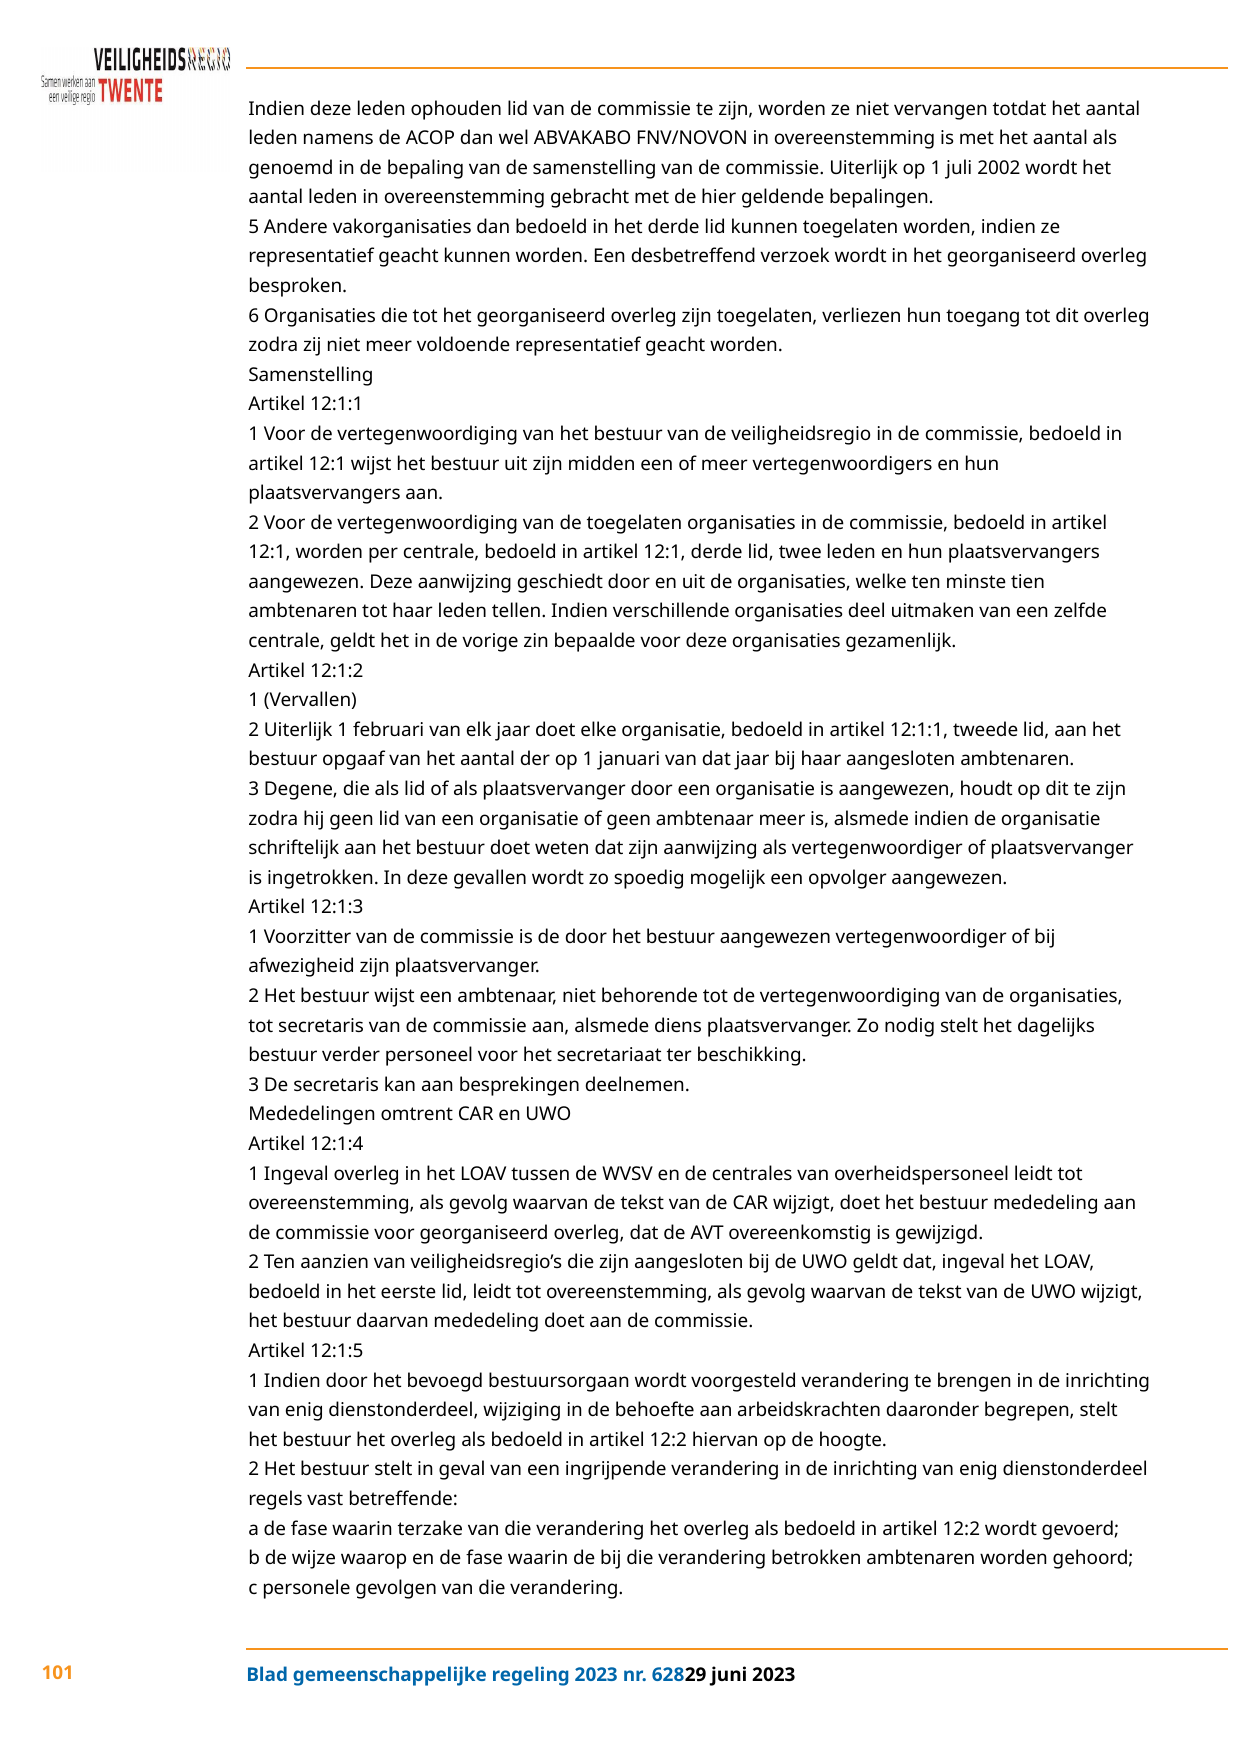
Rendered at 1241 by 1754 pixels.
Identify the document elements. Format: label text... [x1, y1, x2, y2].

text 1 (Vervallen) [248, 686, 1152, 712]
text 1 Ingeval overleg in het LOAV tussen de WVSV en de centrales van overheidspersoneel leidt tot overeenstemming, als gevolg waarvan de tekst van de CAR wijzigt, doet het bestuur mededeling aan de commissie voor georganiseerd overleg, dat de AVT overeenkomstig is gewijzigd. [248, 1160, 1152, 1245]
text 2 Uiterlijk 1 februari van elk jaar doet elke organisatie, bedoeld in artikel 12:1:1, tweede lid, aan het bestuur opgaaf van het aantal der op 1 januari van dat jaar bij haar aangesloten ambtenaren. [248, 716, 1152, 771]
text Artikel 12:1:4 [248, 1130, 1152, 1156]
text 1 Voorzitter van de commissie is de door het bestuur aangewezen vertegenwoordiger of bij afwezigheid zijn plaatsvervanger. [248, 923, 1152, 978]
text 2 Voor de vertegenwoordiging van de toegelaten organisaties in de commissie, bedoeld in artikel 12:1, worden per centrale, bedoeld in artikel 12:1, derde lid, twee leden en hun plaatsvervangers aangewezen. Deze aanwijzing geschiedt door en uit de organisaties, welke ten minste tien ambtenaren tot haar leden tellen. Indien verschillende organisaties deel uitmaken van een zelfde centrale, geldt het in de vorige zin bepaalde voor deze organisaties gezamenlijk. [248, 509, 1152, 653]
text 1 Voor de vertegenwoordiging van het bestuur van de veiligheidsregio in de commissie, bedoeld in artikel 12:1 wijst het bestuur uit zijn midden een of meer vertegenwoordigers en hun plaatsvervangers aan. [248, 420, 1152, 505]
text Artikel 12:1:3 [248, 893, 1152, 919]
text Indien deze leden ophouden lid van de commissie te zijn, worden ze niet vervangen totdat het aantal leden namens de ACOP dan wel ABVAKABO FNV/NOVON in overeenstemming is met het aantal als genoemd in de bepaling van de samenstelling van de commissie. Uiterlijk op 1 juli 2002 wordt het aantal leden in overeenstemming gebracht met de hier geldende bepalingen. [248, 95, 1152, 209]
text 2 Het bestuur stelt in geval van een ingrijpende verandering in de inrichting van enig dienstonderdeel regels vast betreffende: [248, 1456, 1152, 1511]
text 3 De secretaris kan aan besprekingen deelnemen. [248, 1071, 1152, 1097]
text 6 Organisaties die tot het georganiseerd overleg zijn toegelaten, verliezen hun toegang tot dit overleg zodra zij niet meer voldoende representatief geacht worden. [248, 302, 1152, 357]
text Artikel 12:1:2 [248, 657, 1152, 683]
text c personele gevolgen van die verandering. [248, 1574, 1152, 1600]
text a de fase waarin terzake van die verandering het overleg als bedoeld in artikel 12:2 wordt gevoerd; [248, 1515, 1152, 1541]
text Artikel 12:1:5 [248, 1337, 1152, 1363]
text 5 Andere vakorganisaties dan bedoeld in het derde lid kunnen toegelaten worden, indien ze representatief geacht kunnen worden. Een desbetreffend verzoek wordt in het georganiseerd overleg besproken. [248, 213, 1152, 298]
text 3 Degene, die als lid of als plaatsvervanger door een organisatie is aangewezen, houdt op dit te zijn zodra hij geen lid van een organisatie of geen ambtenaar meer is, alsmede indien de organisatie schriftelijk aan het bestuur doet weten dat zijn aanwijzing als vertegenwoordiger of plaatsvervanger is ingetrokken. In deze gevallen wordt zo spoedig mogelijk een opvolger aangewezen. [248, 775, 1152, 890]
text b de wijze waarop en de fase waarin de bij die verandering betrokken ambtenaren worden gehoord; [248, 1544, 1152, 1570]
text Samenstelling [248, 361, 1152, 387]
text 2 Ten aanzien van veiligheidsregio’s die zijn aangesloten bij de UWO geldt dat, ingeval het LOAV, bedoeld in het eerste lid, leidt tot overeenstemming, als gevolg waarvan de tekst van de UWO wijzigt, het bestuur daarvan mededeling doet aan de commissie. [248, 1248, 1152, 1333]
text 2 Het bestuur wijst een ambtenaar, niet behorende tot de vertegenwoordiging van de organisaties, tot secretaris van de commissie aan, alsmede diens plaatsvervanger. Zo nodig stelt het dagelijks bestuur verder personeel voor het secretariaat ter beschikking. [248, 982, 1152, 1067]
text 1 Indien door het bevoegd bestuursorgaan wordt voorgesteld verandering te brengen in de inrichting van enig dienstonderdeel, wijziging in de behoefte aan arbeidskrachten daaronder begrepen, stelt het bestuur het overleg als bedoeld in artikel 12:2 hiervan op de hoogte. [248, 1367, 1152, 1452]
text Mededelingen omtrent CAR en UWO [248, 1101, 1152, 1126]
text Artikel 12:1:1 [248, 391, 1152, 416]
picture [41, 47, 231, 172]
